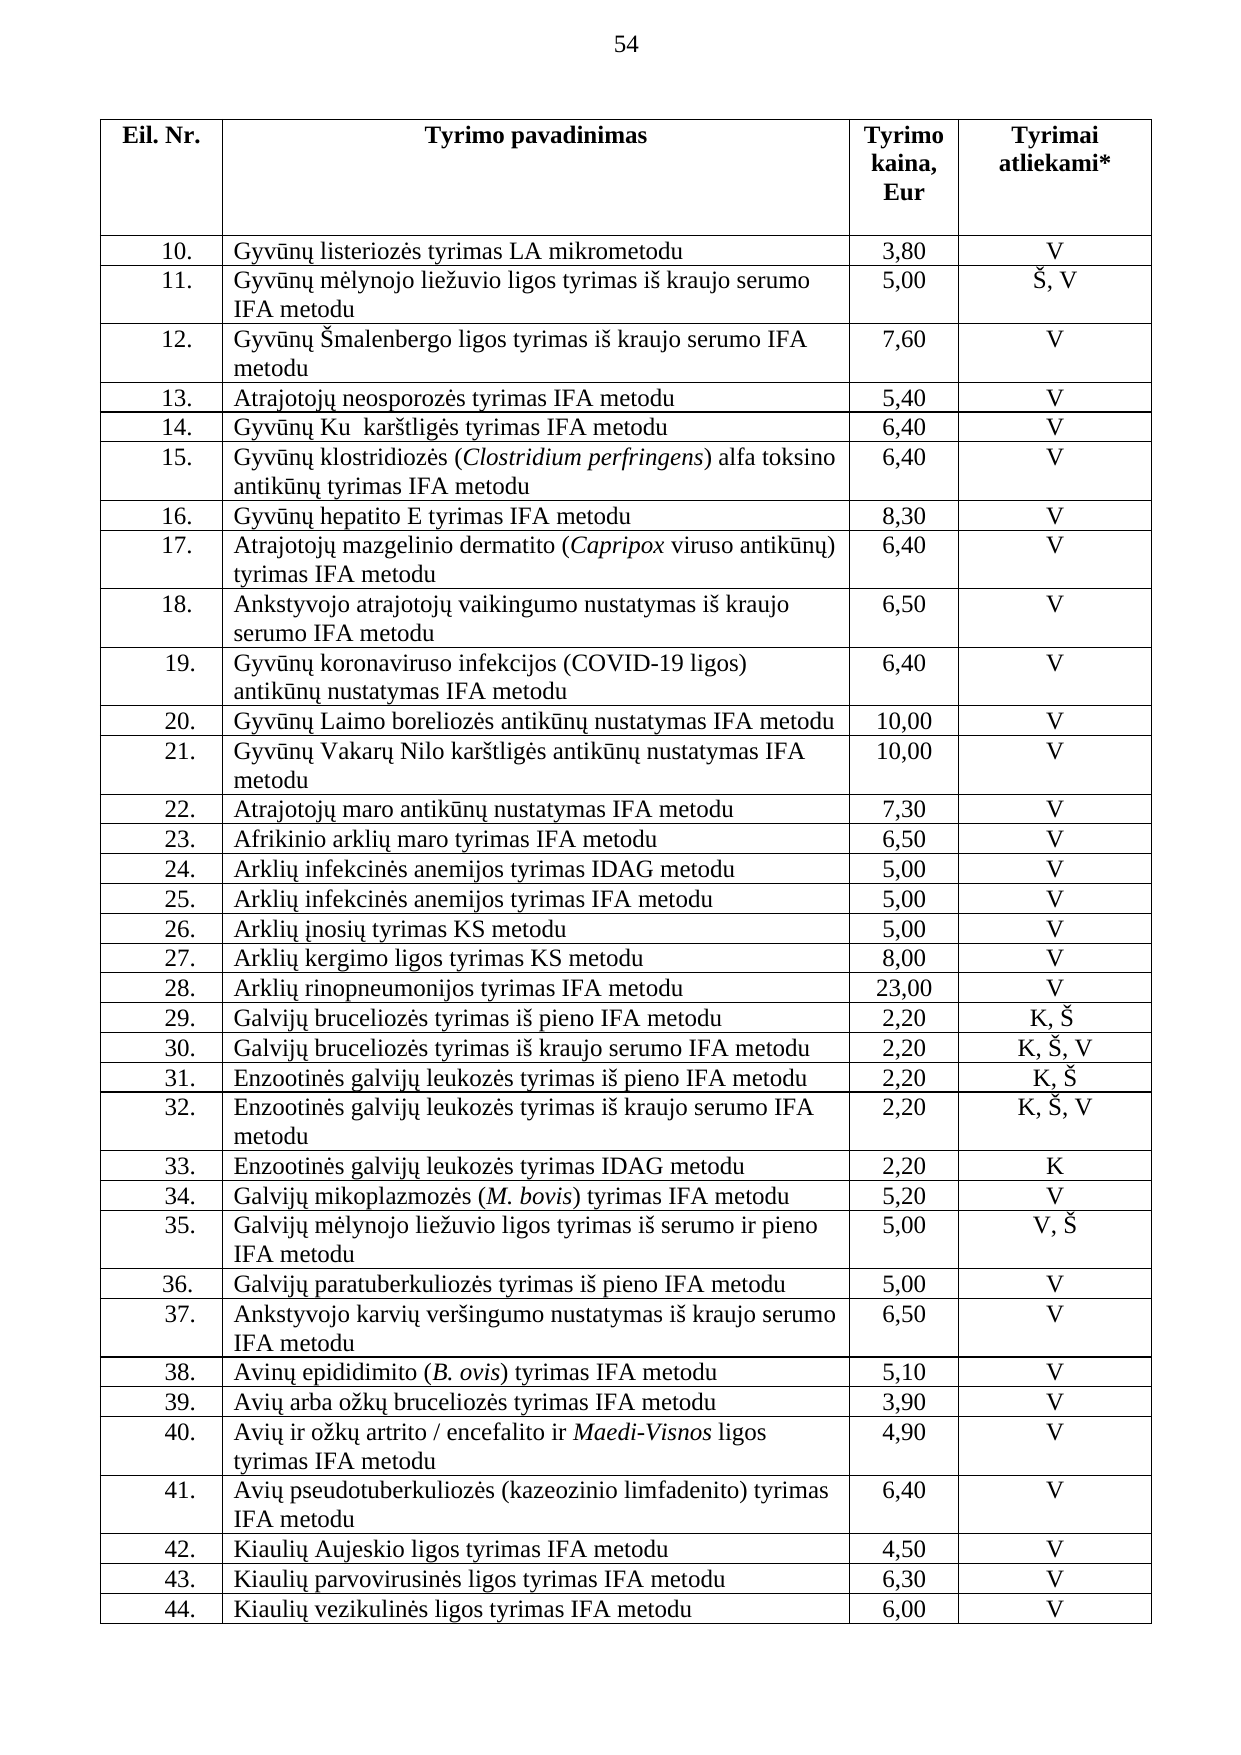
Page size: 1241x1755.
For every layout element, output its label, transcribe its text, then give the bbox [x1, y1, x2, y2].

table_cell Enzootinės galvijų leukozės tyrimas iš pieno IFA metodu [223, 1063, 849, 1091]
table_cell V [959, 1358, 1151, 1386]
table_cell 17. [101, 531, 222, 588]
table_cell 6,40 [850, 442, 958, 500]
table_cell Gyvūnų mėlynojo liežuvio ligos tyrimas iš kraujo serumo IFA metodu [223, 266, 849, 323]
table_cell Gyvūnų koronaviruso infekcijos (COVID-19 ligos) antikūnų nustatymas IFA metodu [223, 648, 849, 705]
table_cell Atrajotojų mazgelinio dermatito (Capripox viruso antikūnų) tyrimas IFA metodu [223, 531, 849, 588]
table_cell 6,30 [850, 1564, 958, 1593]
table_cell K, Š [959, 1063, 1151, 1091]
table_cell 6,40 [850, 648, 958, 705]
table_cell V [959, 884, 1151, 913]
table_cell Galvijų mėlynojo liežuvio ligos tyrimas iš serumo ir pieno IFA metodu [223, 1211, 849, 1268]
table_cell Gyvūnų Ku karštligės tyrimas IFA metodu [223, 413, 849, 441]
table_header Eil. Nr. [101, 120, 222, 235]
table_cell 5,40 [850, 383, 958, 411]
table_cell V [959, 1534, 1151, 1563]
table_cell 14. [101, 413, 222, 441]
table_cell Gyvūnų Laimo boreliozės antikūnų nustatymas IFA metodu [223, 706, 849, 735]
table_cell 2,20 [850, 1151, 958, 1180]
table_cell 33. [101, 1151, 222, 1180]
table_cell Gyvūnų Šmalenbergo ligos tyrimas iš kraujo serumo IFA metodu [223, 324, 849, 382]
table_cell Gyvūnų klostridiozės (Clostridium perfringens) alfa toksino antikūnų tyrimas IFA metodu [223, 442, 849, 500]
table_cell Avinų epididimito (B. ovis) tyrimas IFA metodu [223, 1358, 849, 1386]
table_cell 42. [101, 1534, 222, 1563]
table_cell 6,40 [850, 1476, 958, 1533]
table_cell 34. [101, 1181, 222, 1209]
table_cell 15. [101, 442, 222, 500]
table_cell 6,50 [850, 824, 958, 853]
table_cell 37. [101, 1299, 222, 1356]
table_cell V [959, 442, 1151, 500]
table_cell 2,20 [850, 1063, 958, 1091]
table_cell 23,00 [850, 973, 958, 1002]
table_cell V [959, 1269, 1151, 1298]
table_cell V [959, 383, 1151, 411]
table_header Tyrimo pavadinimas [223, 120, 849, 235]
table_cell V [959, 1181, 1151, 1209]
table_cell K, Š, V [959, 1033, 1151, 1062]
table_cell V [959, 706, 1151, 735]
table_cell Avių ir ožkų artrito / encefalito ir Maedi-Visnos ligos tyrimas IFA metodu [223, 1417, 849, 1474]
table_cell 5,00 [850, 884, 958, 913]
table_cell 4,50 [850, 1534, 958, 1563]
table_cell Afrikinio arklių maro tyrimas IFA metodu [223, 824, 849, 853]
table_cell Galvijų mikoplazmozės (M. bovis) tyrimas IFA metodu [223, 1181, 849, 1209]
table_cell V [959, 914, 1151, 942]
table_cell Gyvūnų listeriozės tyrimas LA mikrometodu [223, 236, 849, 264]
table_cell Enzootinės galvijų leukozės tyrimas IDAG metodu [223, 1151, 849, 1180]
table_cell 4,90 [850, 1417, 958, 1474]
table_cell V [959, 1387, 1151, 1416]
table_cell V [959, 1476, 1151, 1533]
table_cell 23. [101, 824, 222, 853]
table_cell 8,00 [850, 944, 958, 972]
table_cell V [959, 854, 1151, 883]
table_cell 5,00 [850, 266, 958, 323]
table_header Tyrimai atliekami* [959, 120, 1151, 235]
table_cell V, Š [959, 1211, 1151, 1268]
table_cell 31. [101, 1063, 222, 1091]
table_cell 30. [101, 1033, 222, 1062]
table_cell 24. [101, 854, 222, 883]
table_cell V [959, 324, 1151, 382]
table_cell Kiaulių vezikulinės ligos tyrimas IFA metodu [223, 1594, 849, 1622]
table_cell 10,00 [850, 706, 958, 735]
table_cell 20. [101, 706, 222, 735]
table_cell Gyvūnų hepatito E tyrimas IFA metodu [223, 501, 849, 529]
table_cell Avių arba ožkų bruceliozės tyrimas IFA metodu [223, 1387, 849, 1416]
table_cell 27. [101, 944, 222, 972]
table_cell 21. [101, 736, 222, 793]
table_cell 5,00 [850, 854, 958, 883]
table_cell 3,80 [850, 236, 958, 264]
table_cell Kiaulių parvovirusinės ligos tyrimas IFA metodu [223, 1564, 849, 1593]
table_cell 26. [101, 914, 222, 942]
table_cell 43. [101, 1564, 222, 1593]
table_cell K, Š [959, 1003, 1151, 1032]
table_cell Galvijų paratuberkuliozės tyrimas iš pieno IFA metodu [223, 1269, 849, 1298]
table_cell 18. [101, 589, 222, 647]
table_cell 11. [101, 266, 222, 323]
table_cell 28. [101, 973, 222, 1002]
table_cell 39. [101, 1387, 222, 1416]
table_cell 12. [101, 324, 222, 382]
table_cell 10,00 [850, 736, 958, 793]
table_cell 22. [101, 795, 222, 823]
table_cell 6,00 [850, 1594, 958, 1622]
table_cell V [959, 1417, 1151, 1474]
table_cell Arklių kergimo ligos tyrimas KS metodu [223, 944, 849, 972]
table_cell Atrajotojų maro antikūnų nustatymas IFA metodu [223, 795, 849, 823]
table_cell V [959, 973, 1151, 1002]
table_cell 5,00 [850, 1211, 958, 1268]
table_cell V [959, 824, 1151, 853]
table_cell V [959, 413, 1151, 441]
table_cell V [959, 648, 1151, 705]
table_cell Arklių įnosių tyrimas KS metodu [223, 914, 849, 942]
table_cell 44. [101, 1594, 222, 1622]
table_cell Galvijų bruceliozės tyrimas iš pieno IFA metodu [223, 1003, 849, 1032]
table_cell Galvijų bruceliozės tyrimas iš kraujo serumo IFA metodu [223, 1033, 849, 1062]
table_cell 10. [101, 236, 222, 264]
table_cell 19. [101, 648, 222, 705]
table_cell 8,30 [850, 501, 958, 529]
table_cell 2,20 [850, 1093, 958, 1150]
table_cell 5,20 [850, 1181, 958, 1209]
table_cell 7,60 [850, 324, 958, 382]
table_cell K, Š, V [959, 1093, 1151, 1150]
table_cell V [959, 236, 1151, 264]
table_cell Š, V [959, 266, 1151, 323]
table_cell 16. [101, 501, 222, 529]
table_cell 2,20 [850, 1003, 958, 1032]
table_cell Ankstyvojo atrajotojų vaikingumo nustatymas iš kraujo serumo IFA metodu [223, 589, 849, 647]
table_cell 6,40 [850, 413, 958, 441]
table_cell 40. [101, 1417, 222, 1474]
table_cell 35. [101, 1211, 222, 1268]
table_cell V [959, 944, 1151, 972]
table_cell 7,30 [850, 795, 958, 823]
table_cell K [959, 1151, 1151, 1180]
table_cell 5,00 [850, 1269, 958, 1298]
table_cell V [959, 1564, 1151, 1593]
table_cell Enzootinės galvijų leukozės tyrimas iš kraujo serumo IFA metodu [223, 1093, 849, 1150]
table_cell 6,50 [850, 589, 958, 647]
table_cell Gyvūnų Vakarų Nilo karštligės antikūnų nustatymas IFA metodu [223, 736, 849, 793]
table_cell 3,90 [850, 1387, 958, 1416]
table_cell 29. [101, 1003, 222, 1032]
table_cell Kiaulių Aujeskio ligos tyrimas IFA metodu [223, 1534, 849, 1563]
table_cell 25. [101, 884, 222, 913]
table_cell 5,00 [850, 914, 958, 942]
table_cell 41. [101, 1476, 222, 1533]
table_cell Atrajotojų neosporozės tyrimas IFA metodu [223, 383, 849, 411]
table_cell 38. [101, 1358, 222, 1386]
table_cell Ankstyvojo karvių veršingumo nustatymas iš kraujo serumo IFA metodu [223, 1299, 849, 1356]
table_cell V [959, 1299, 1151, 1356]
table_cell V [959, 531, 1151, 588]
table_cell 2,20 [850, 1033, 958, 1062]
table_cell V [959, 736, 1151, 793]
table_cell 5,10 [850, 1358, 958, 1386]
table_cell V [959, 795, 1151, 823]
table_cell 13. [101, 383, 222, 411]
table_cell Avių pseudotuberkuliozės (kazeozinio limfadenito) tyrimas IFA metodu [223, 1476, 849, 1533]
table_cell V [959, 501, 1151, 529]
table_cell 36. [101, 1269, 222, 1298]
table_cell V [959, 1594, 1151, 1622]
table_cell 32. [101, 1093, 222, 1150]
table_cell Arklių infekcinės anemijos tyrimas IFA metodu [223, 884, 849, 913]
table_cell 6,40 [850, 531, 958, 588]
table_cell 6,50 [850, 1299, 958, 1356]
table_cell V [959, 589, 1151, 647]
table_cell Arklių rinopneumonijos tyrimas IFA metodu [223, 973, 849, 1002]
table_cell Arklių infekcinės anemijos tyrimas IDAG metodu [223, 854, 849, 883]
table_header Tyrimo kaina, Eur [850, 120, 958, 235]
